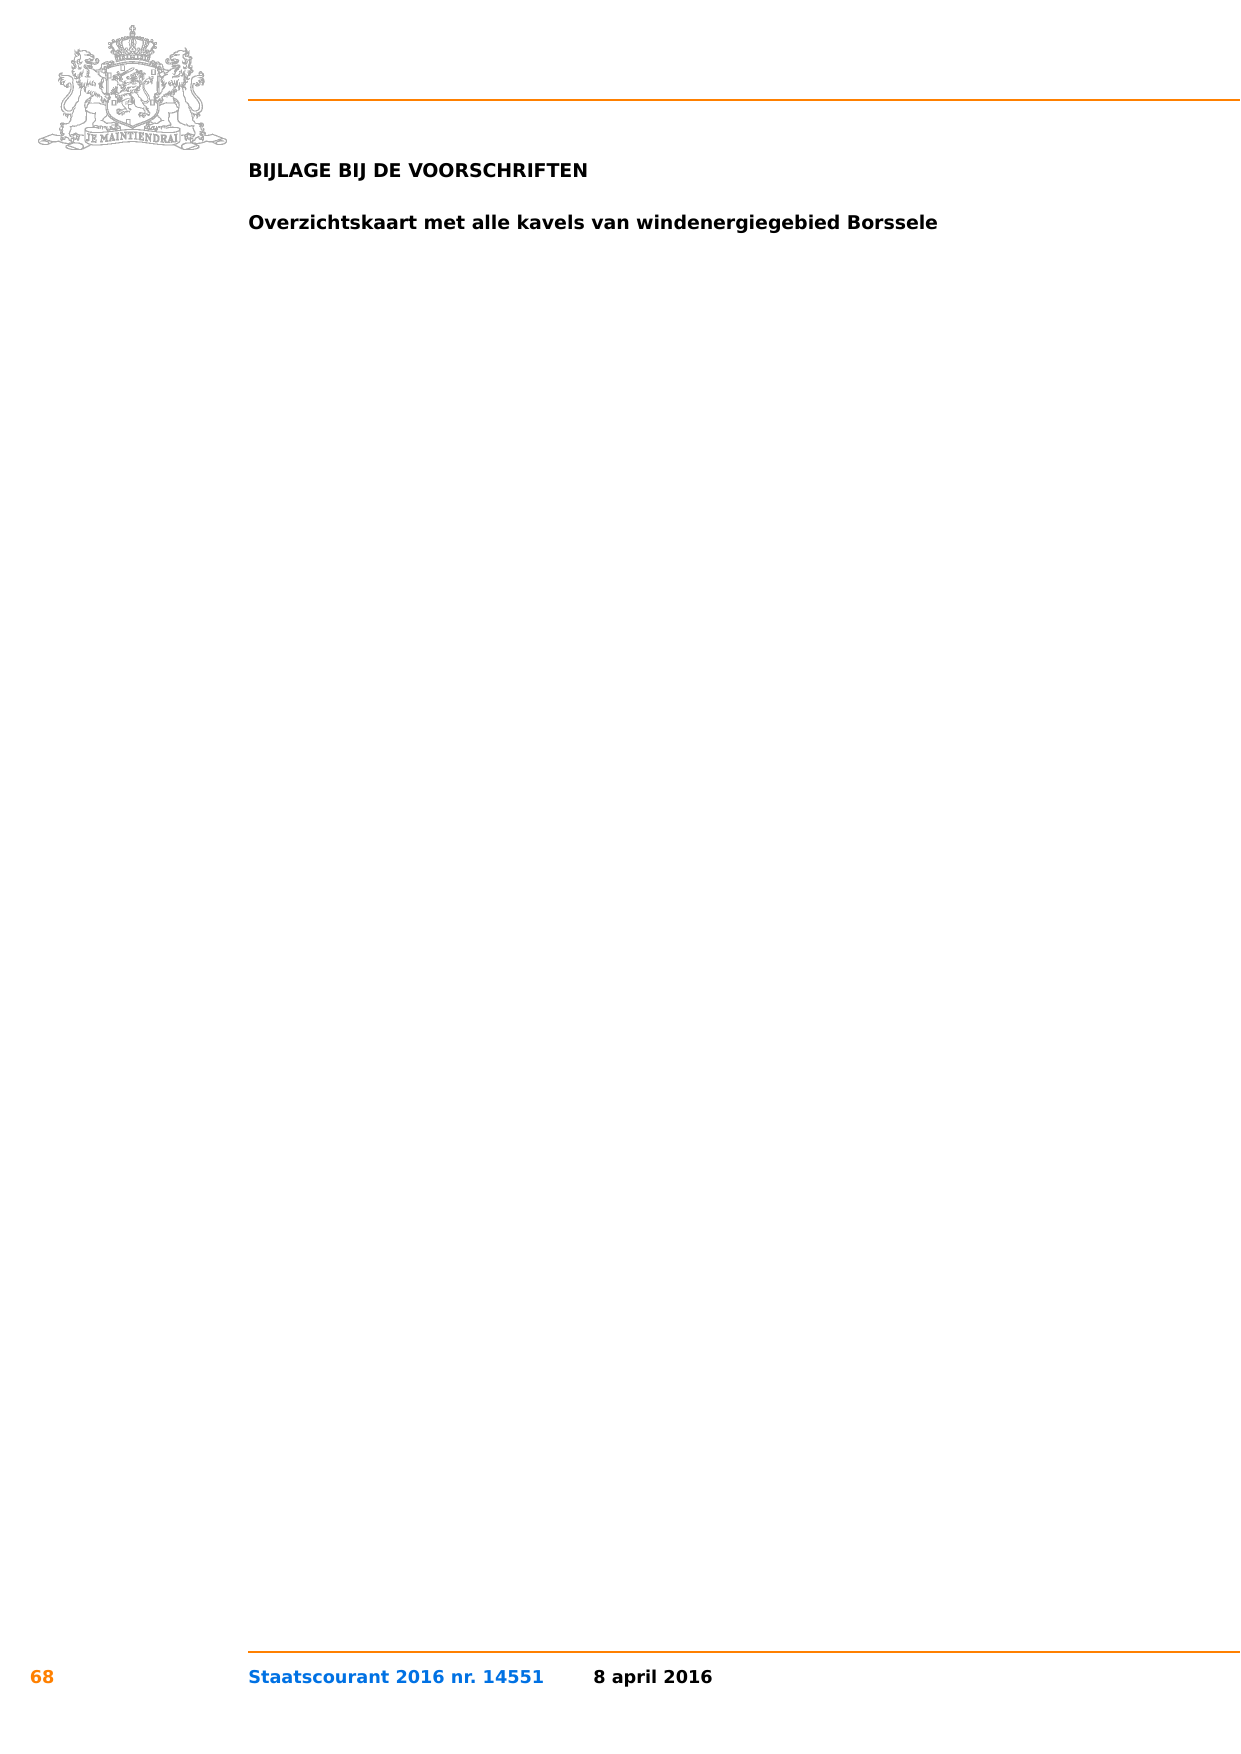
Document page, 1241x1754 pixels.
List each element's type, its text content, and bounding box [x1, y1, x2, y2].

subtitle BIJLAGE BIJ DE VOORSCHRIFTEN [248, 160, 1163, 182]
picture [38, 25, 227, 150]
subtitle Overzichtskaart met alle kavels van windenergiegebied Borssele [248, 212, 1163, 234]
